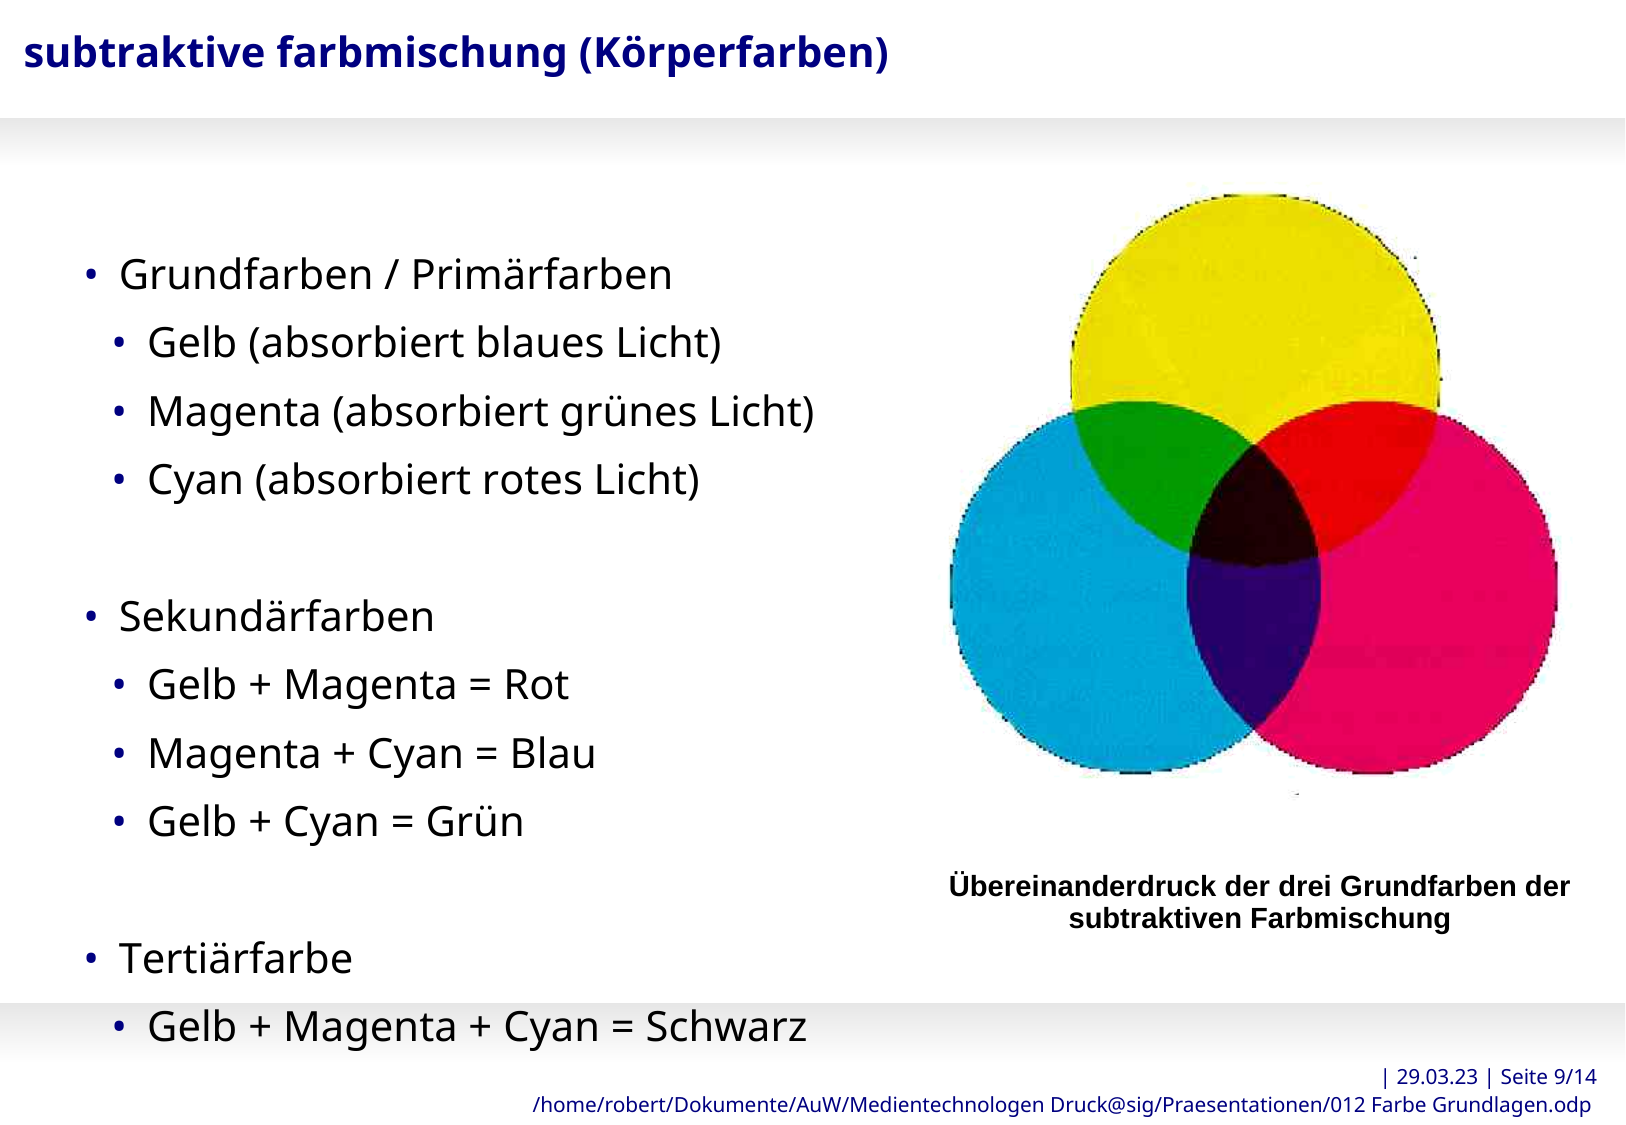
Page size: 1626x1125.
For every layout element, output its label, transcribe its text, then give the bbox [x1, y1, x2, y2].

title subtraktive farbmischung (Körperfarben) [23, 11, 1600, 130]
text_box Übereinanderdruck der drei Grundfarben der subtraktiven Farbmischung [928, 861, 1592, 943]
list Grundfarben / Primärfarben Gelb (absorbiert blaues Licht) Magenta (absorbiert grünes Licht) Cyan (absorbiert rotes Licht) Sekundärfarben Gelb + Magenta = Rot Magenta + Cyan = Blau Gelb + Cyan = Grün Tertiärfarbe Gelb + Magenta + Cyan = Schwarz [36, 233, 945, 903]
picture [916, 160, 1592, 809]
